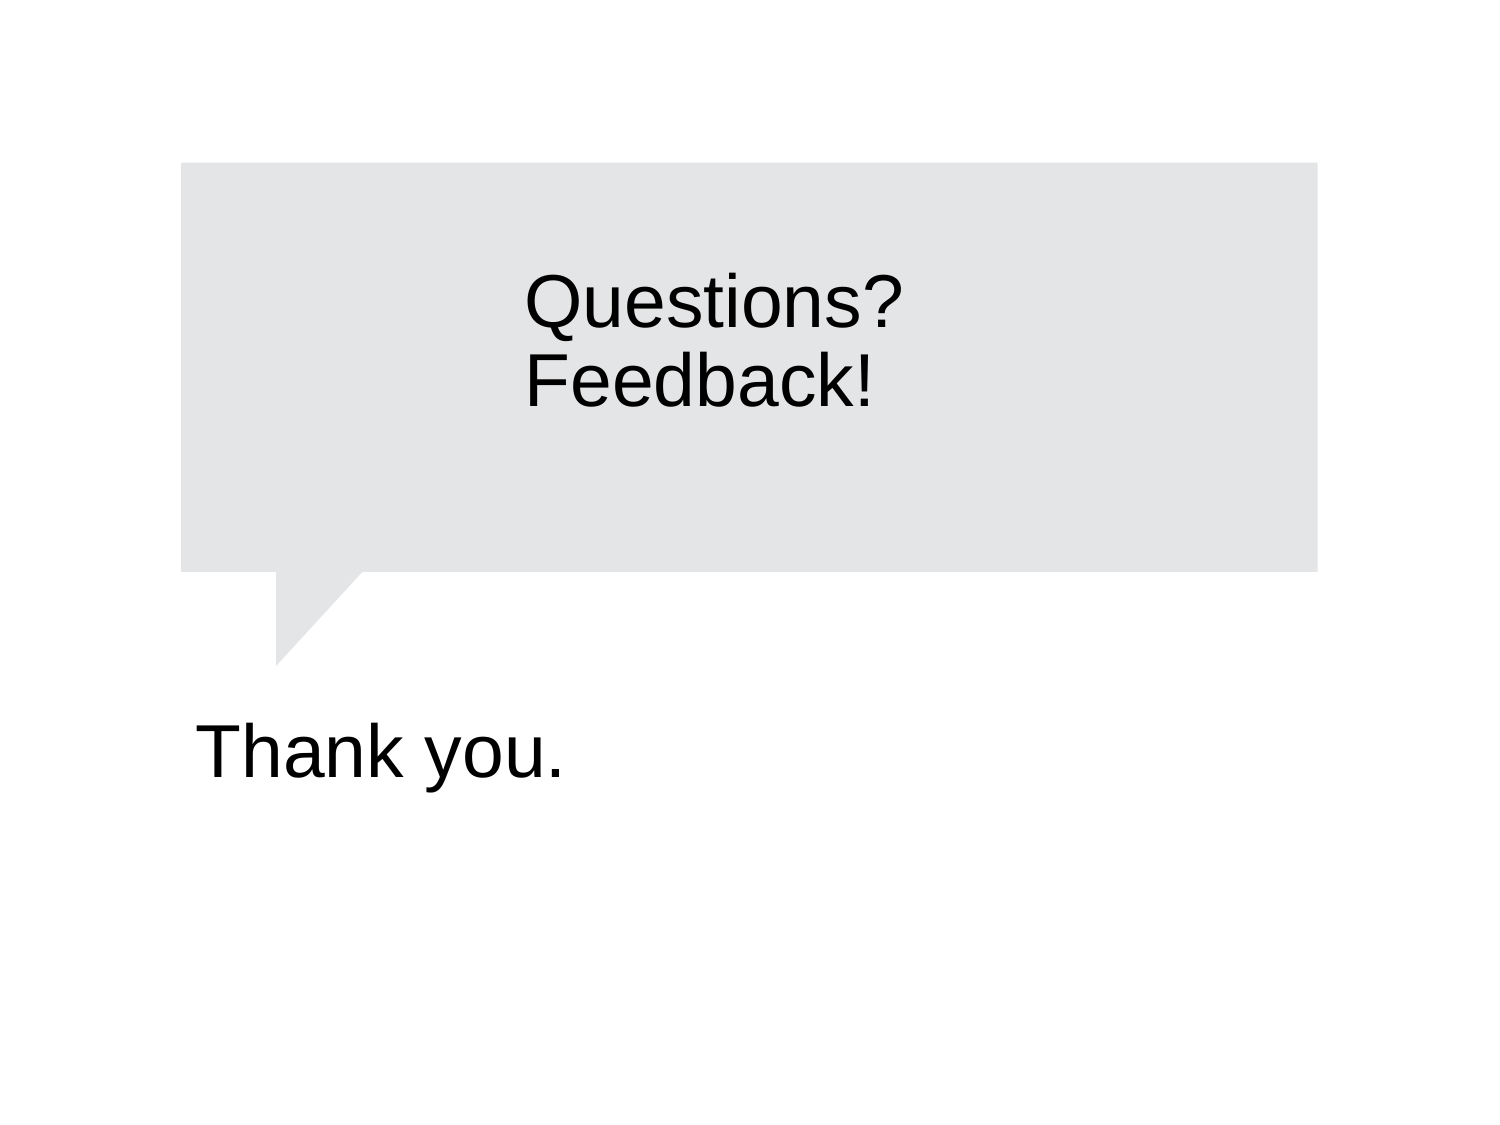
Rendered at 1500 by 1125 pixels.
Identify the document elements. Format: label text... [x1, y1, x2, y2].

text_box Questions? Feedback! [510, 258, 1001, 430]
